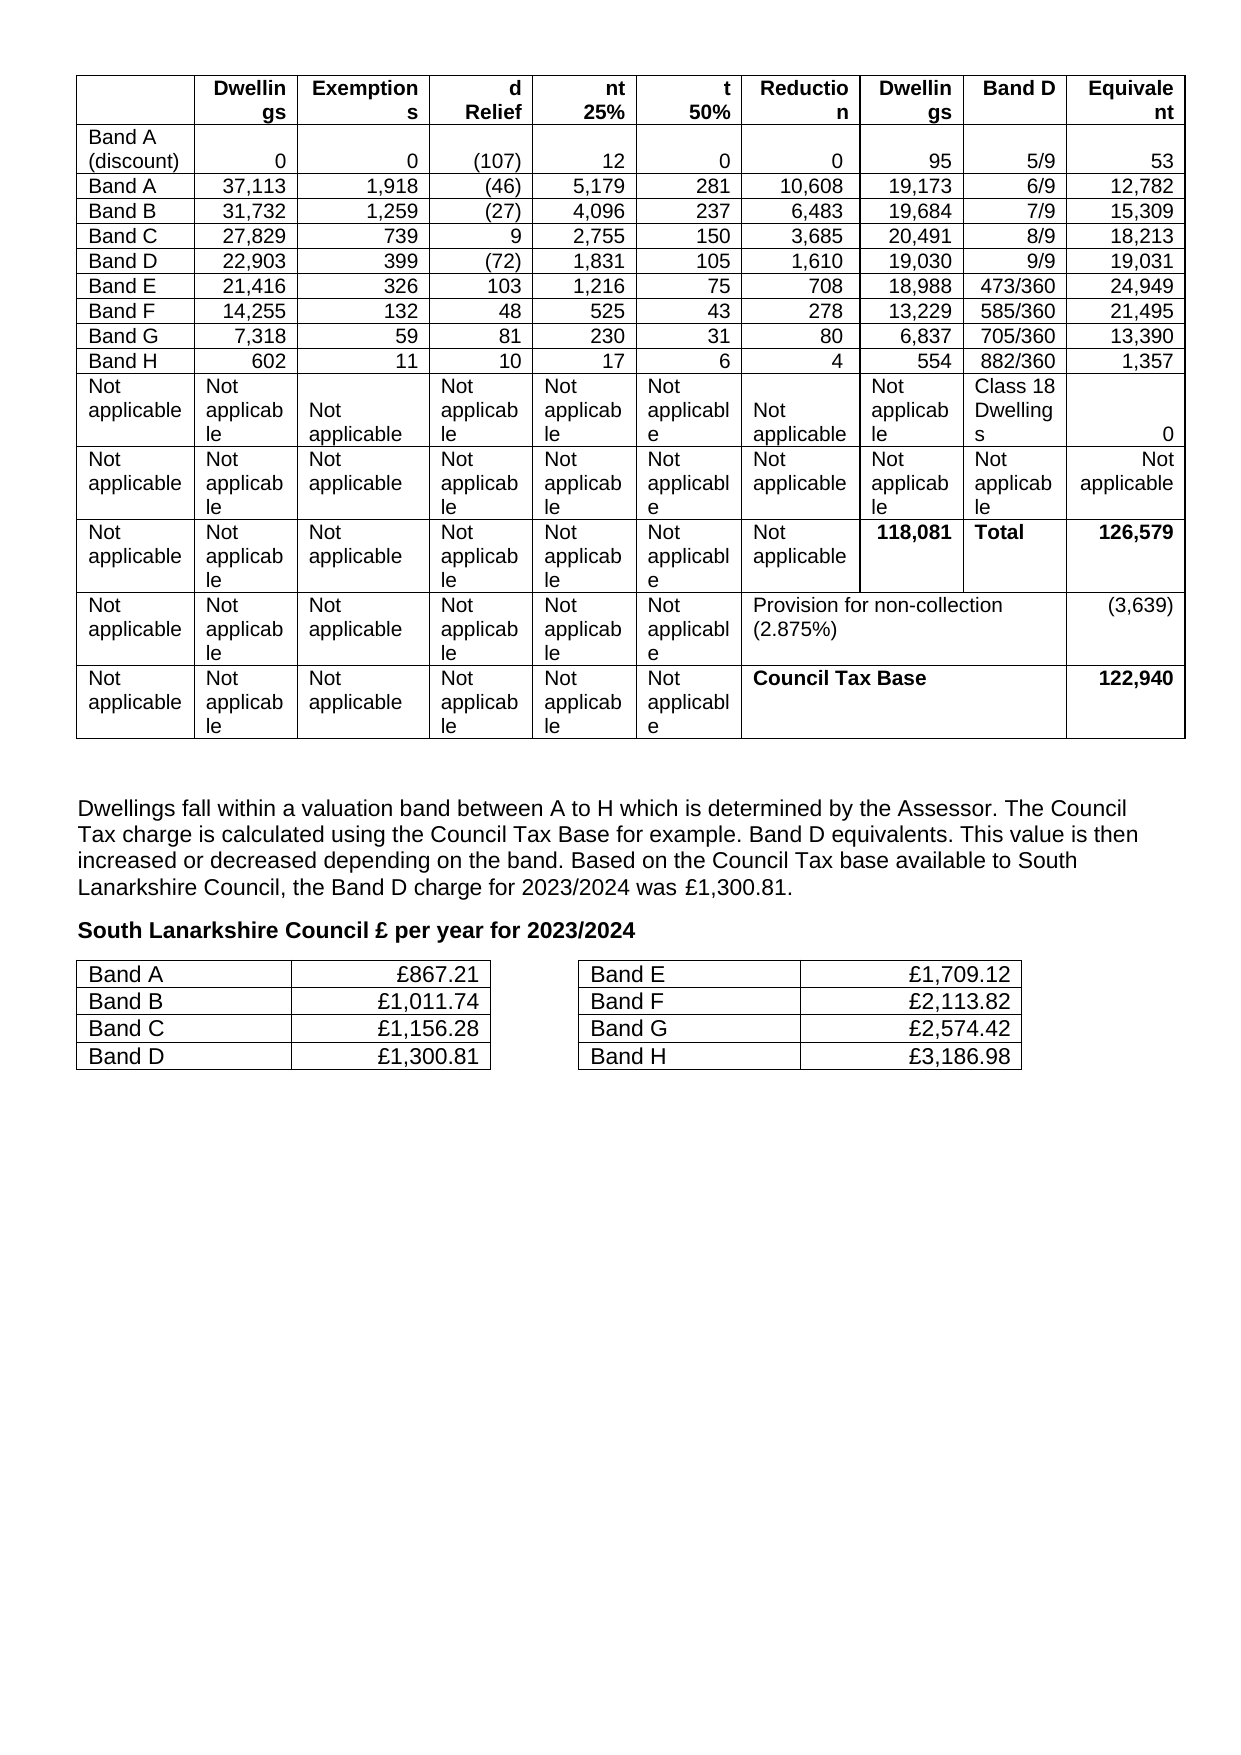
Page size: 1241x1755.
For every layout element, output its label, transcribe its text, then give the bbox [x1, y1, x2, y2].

table_cell 0 [298, 125, 429, 173]
table_header [77, 76, 194, 124]
table_cell 17 [533, 349, 636, 373]
table_cell Band A (discount) [77, 125, 194, 173]
table_cell £1,156.28 [292, 1015, 490, 1042]
table_cell Not applicable [1067, 447, 1184, 519]
table_cell [491, 1042, 578, 1069]
table_cell £1,011.74 [292, 988, 490, 1014]
table_cell Not applicable [430, 374, 532, 446]
table_cell 473/360 [964, 274, 1066, 298]
table_cell 22,903 [195, 249, 297, 273]
table_cell Not applicable [298, 447, 429, 519]
table_cell 13,390 [1067, 324, 1184, 348]
table_cell 48 [430, 299, 532, 323]
table_cell 12 [533, 125, 636, 173]
table_cell 5,179 [533, 174, 636, 198]
table_cell Band E [77, 274, 194, 298]
table_header Dwellings [195, 76, 297, 124]
table_cell 14,255 [195, 299, 297, 323]
table_cell 20,491 [861, 224, 963, 248]
table_cell Not applicable [77, 447, 194, 519]
table_cell 6,483 [742, 199, 859, 223]
text Dwellings fall within a valuation band between A to H which is determined by the Assessor. The Council Tax charge is calculated using the Council Tax Base for example. Band D equivalents. This value is then increased or decreased depending on the band. Based on the Council Tax base available to South Lanarkshire Council, the Band D charge for 2023/2024 was £1,300.81. [77, 794, 1141, 900]
table_cell 1,357 [1067, 349, 1184, 373]
table_cell Band A [77, 174, 194, 198]
table_cell Not applicable [195, 520, 297, 592]
table_cell 19,684 [861, 199, 963, 223]
table_cell 705/360 [964, 324, 1066, 348]
table_cell 0 [742, 125, 859, 173]
table_cell Not applicable [742, 520, 859, 592]
table_cell [491, 1014, 578, 1042]
table_cell 1,216 [533, 274, 636, 298]
table_header t 50% [637, 76, 741, 124]
table_cell 31 [637, 324, 741, 348]
table_cell (3,639) [1067, 593, 1184, 664]
table_cell 326 [298, 274, 429, 298]
table_cell Not applicable [430, 520, 532, 592]
table_cell Not applicable [77, 374, 194, 446]
table_cell 10,608 [742, 174, 859, 198]
table_cell Not applicable [637, 666, 741, 737]
table_cell 13,229 [861, 299, 963, 323]
table_cell 18,988 [861, 274, 963, 298]
table_header Band D [964, 76, 1066, 124]
table_cell 237 [637, 199, 741, 223]
table_cell 1,259 [298, 199, 429, 223]
table_cell Not applicable [861, 447, 963, 519]
table_cell Not applicable [298, 666, 429, 737]
table_header Exemptions [298, 76, 429, 124]
table_cell Band F [77, 299, 194, 323]
table_cell 2,755 [533, 224, 636, 248]
table_cell 281 [637, 174, 741, 198]
table_cell Band B [77, 988, 291, 1014]
table_cell 122,940 [1067, 666, 1184, 737]
table_cell Band C [77, 224, 194, 248]
table_cell 585/360 [964, 299, 1066, 323]
table_cell [491, 987, 578, 1014]
table_cell 15,309 [1067, 199, 1184, 223]
table_cell 602 [195, 349, 297, 373]
table_cell 59 [298, 324, 429, 348]
table_cell 105 [637, 249, 741, 273]
table_cell 132 [298, 299, 429, 323]
table_cell 6,837 [861, 324, 963, 348]
table_header £1,709.12 [801, 961, 1021, 987]
table_cell Band H [579, 1043, 800, 1069]
table_cell Band G [77, 324, 194, 348]
table_cell 9/9 [964, 249, 1066, 273]
table_cell Band F [579, 988, 800, 1014]
table_header Dwellings [861, 76, 963, 124]
table_header [491, 960, 578, 987]
table_cell 6/9 [964, 174, 1066, 198]
table_cell Not applicable [964, 447, 1066, 519]
table_cell Not applicable [195, 593, 297, 664]
table_cell Band G [579, 1015, 800, 1042]
table_cell 95 [861, 125, 963, 173]
table_cell Not applicable [430, 593, 532, 664]
table_cell Not applicable [637, 374, 741, 446]
table_cell £1,300.81 [292, 1043, 490, 1069]
table_cell Band D [77, 249, 194, 273]
table_cell 3,685 [742, 224, 859, 248]
table_cell £3,186.98 [801, 1043, 1021, 1069]
table_cell Class 18 Dwellings [964, 374, 1066, 446]
table_cell Not applicable [77, 520, 194, 592]
table_cell 27,829 [195, 224, 297, 248]
table_header £867.21 [292, 961, 490, 987]
table_cell 24,949 [1067, 274, 1184, 298]
table_cell Not applicable [298, 593, 429, 664]
table_header Equivalent [1067, 76, 1184, 124]
table_cell Not applicable [861, 374, 963, 446]
table_cell Not applicable [298, 374, 429, 446]
table_cell (46) [430, 174, 532, 198]
table_cell 118,081 [861, 520, 963, 592]
table_cell (27) [430, 199, 532, 223]
table_cell Not applicable [195, 666, 297, 737]
table_cell Not applicable [533, 593, 636, 664]
table_cell 9 [430, 224, 532, 248]
table_cell Not applicable [77, 666, 194, 737]
table_cell 1,918 [298, 174, 429, 198]
table_cell Council Tax Base [742, 666, 1066, 737]
table_cell Band B [77, 199, 194, 223]
table_cell Not applicable [298, 520, 429, 592]
table_cell 18,213 [1067, 224, 1184, 248]
table_cell 11 [298, 349, 429, 373]
table_cell 1,610 [742, 249, 859, 273]
table_cell Not applicable [533, 666, 636, 737]
table_cell 81 [430, 324, 532, 348]
table_cell Not applicable [77, 593, 194, 664]
text South Lanarkshire Council £ per year for 2023/2024 [77, 917, 1137, 943]
table_cell 1,831 [533, 249, 636, 273]
table_cell Not applicable [533, 520, 636, 592]
table_cell 8/9 [964, 224, 1066, 248]
table_cell £2,113.82 [801, 988, 1021, 1014]
table_header Band E [579, 961, 800, 987]
table_cell Not applicable [637, 593, 741, 664]
table_cell 882/360 [964, 349, 1066, 373]
table_header Band A [77, 961, 291, 987]
table_cell 10 [430, 349, 532, 373]
table_cell 12,782 [1067, 174, 1184, 198]
table_cell Band D [77, 1043, 291, 1069]
table_cell Total [964, 520, 1066, 592]
table_cell Provision for non-collection (2.875%) [742, 593, 1066, 664]
table_cell 103 [430, 274, 532, 298]
table_cell Band C [77, 1015, 291, 1042]
table_cell 19,030 [861, 249, 963, 273]
table_cell (107) [430, 125, 532, 173]
table_cell 80 [742, 324, 859, 348]
table_cell 525 [533, 299, 636, 323]
table_cell 0 [195, 125, 297, 173]
table_cell 19,031 [1067, 249, 1184, 273]
table_cell 554 [861, 349, 963, 373]
table_cell £2,574.42 [801, 1015, 1021, 1042]
table_cell Not applicable [742, 447, 859, 519]
table_header d Relief [430, 76, 532, 124]
table_cell Not applicable [637, 447, 741, 519]
table_cell 0 [1067, 374, 1184, 446]
table_cell Not applicable [533, 374, 636, 446]
table_cell (72) [430, 249, 532, 273]
table_cell 150 [637, 224, 741, 248]
table_cell 19,173 [861, 174, 963, 198]
table_cell Not applicable [195, 374, 297, 446]
table_cell 278 [742, 299, 859, 323]
table_cell Not applicable [637, 520, 741, 592]
table_cell Band H [77, 349, 194, 373]
table_cell 708 [742, 274, 859, 298]
table_cell 6 [637, 349, 741, 373]
table_cell 4 [742, 349, 859, 373]
table_cell 53 [1067, 125, 1184, 173]
table_cell 75 [637, 274, 741, 298]
table_cell 7/9 [964, 199, 1066, 223]
table_cell 37,113 [195, 174, 297, 198]
table_cell 43 [637, 299, 741, 323]
table_cell 31,732 [195, 199, 297, 223]
table_cell 21,495 [1067, 299, 1184, 323]
table_cell Not applicable [742, 374, 859, 446]
table_header Reduction [742, 76, 859, 124]
table_cell 0 [637, 125, 741, 173]
table_cell Not applicable [430, 447, 532, 519]
table_cell 5/9 [964, 125, 1066, 173]
table_cell 7,318 [195, 324, 297, 348]
table_cell Not applicable [430, 666, 532, 737]
table_cell Not applicable [533, 447, 636, 519]
table_cell 21,416 [195, 274, 297, 298]
table_cell 230 [533, 324, 636, 348]
table_cell Not applicable [195, 447, 297, 519]
table_header nt 25% [533, 76, 636, 124]
table_cell 399 [298, 249, 429, 273]
table_cell 739 [298, 224, 429, 248]
table_cell 4,096 [533, 199, 636, 223]
table_cell 126,579 [1067, 520, 1184, 592]
